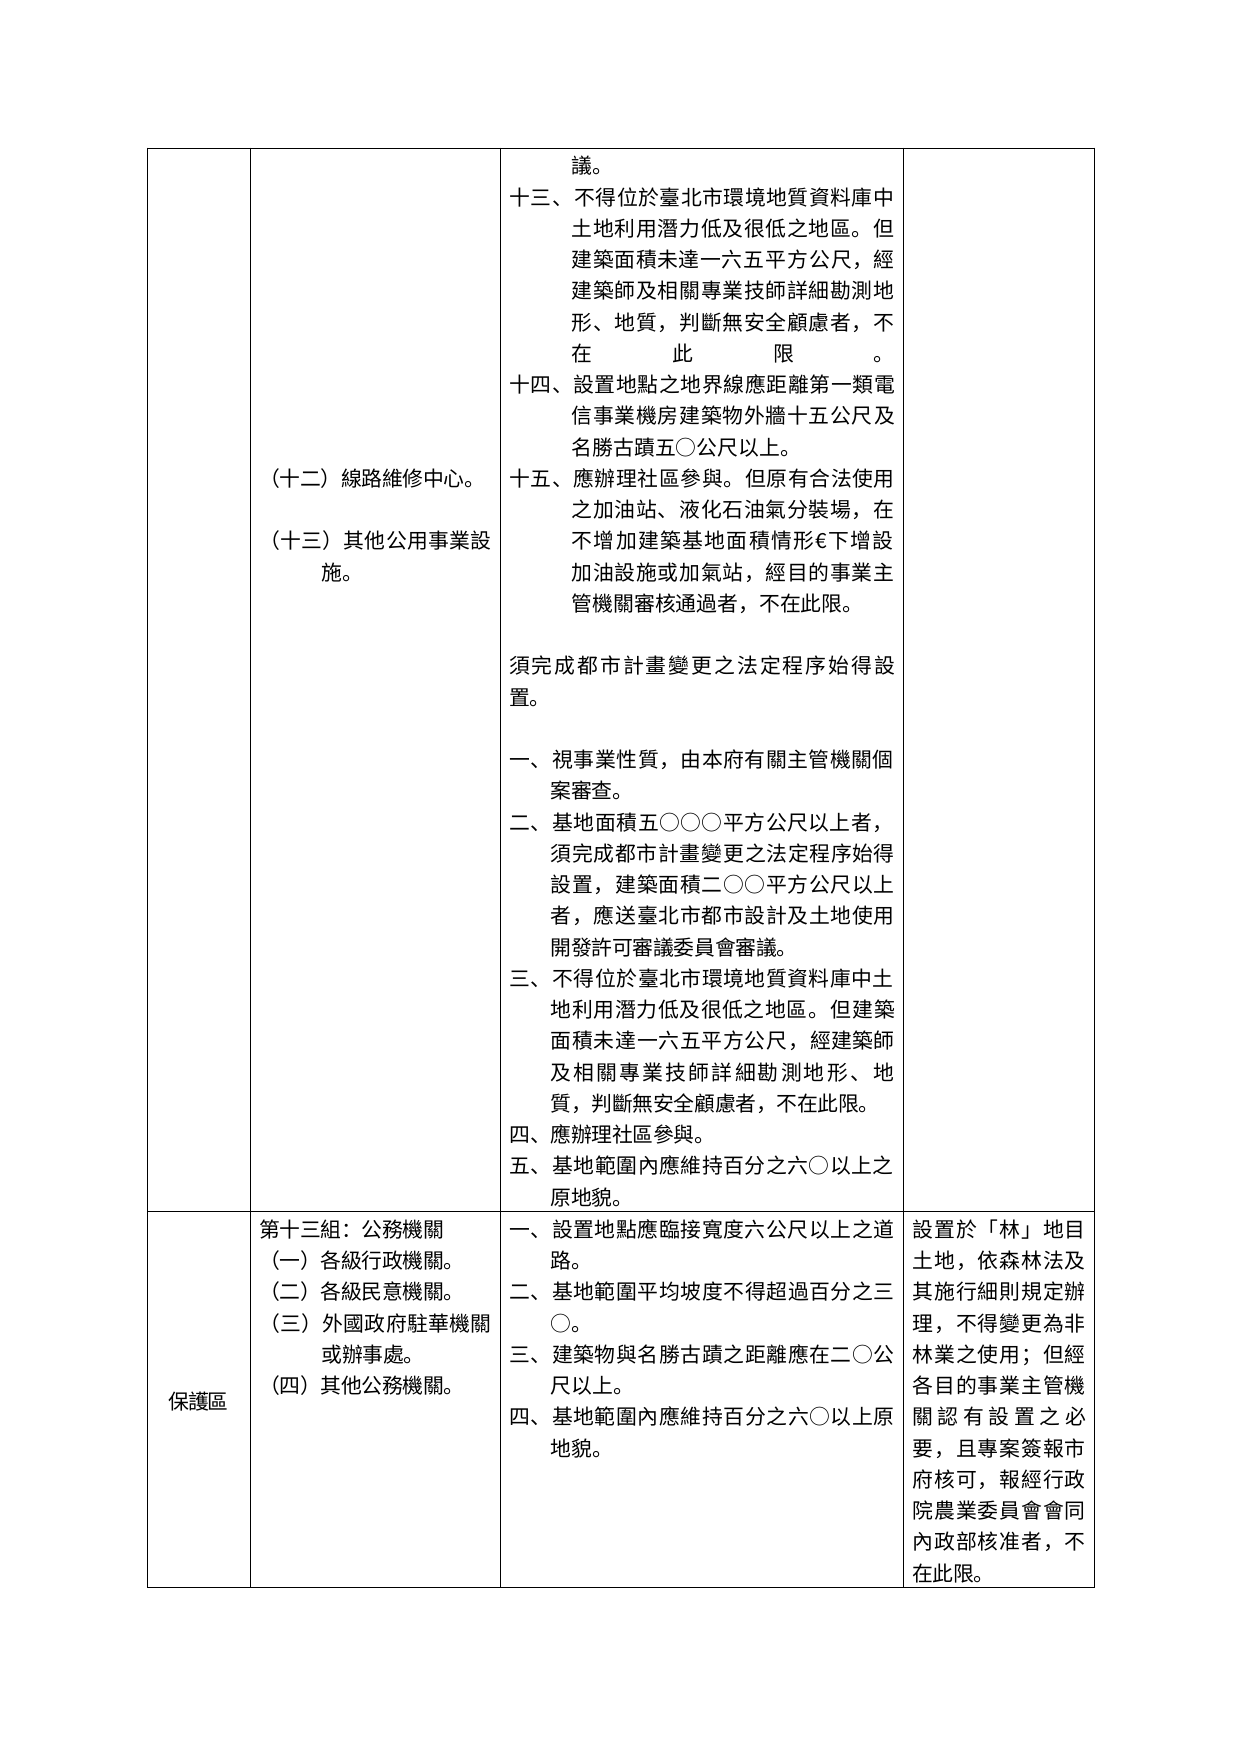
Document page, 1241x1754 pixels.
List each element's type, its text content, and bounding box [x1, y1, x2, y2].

table_cell 第十三組：公務機關 （一）各級行政機關。 （二）各級民意機關。 （三）外國政府駐華機關或辦事處。 （四）其他公務機關。 [251, 1212, 500, 1587]
table_cell 保護區 [148, 1212, 250, 1587]
table_cell （十二）線路維修中心。 （十三）其他公用事業設施。 [251, 149, 500, 1211]
table_cell 設置於「林」地目土地，依森林法及其施行細則規定辦理，不得變更為非林業之使用；但經各目的事業主管機關認有設置之必要，且專案簽報市府核可，報經行政院農業委員會會同內政部核准者，不在此限。 [904, 1212, 1094, 1587]
table_cell [148, 149, 250, 1211]
table_cell [904, 149, 1094, 1211]
table_cell 一、設置地點應臨接寬度六公尺以上之道路。 二、基地範圍平均坡度不得超過百分之三○。 三、建築物與名勝古蹟之距離應在二○公尺以上。 四、基地範圍內應維持百分之六○以上原地貌。 [501, 1212, 903, 1587]
table_cell 議。 十三、不得位於臺北市環境地質資料庫中土地利用潛力低及很低之地區。但建築面積未達一六五平方公尺，經建築師及相關專業技師詳細勘測地形、地質，判斷無安全顧慮者，不在此限。 十四、設置地點之地界線應距離第一類電信事業機房建築物外牆十五公尺及名勝古蹟五○公尺以上。 十五、應辦理社區參與。但原有合法使用之加油站、液化石油氣分裝場，在不增加建築基地面積情形€下增設加油設施或加氣站，經目的事業主管機關審核通過者，不在此限。 須完成都市計畫變更之法定程序始得設置。 一、視事業性質，由本府有關主管機關個案審查。 二、基地面積五○○○平方公尺以上者，須完成都市計畫變更之法定程序始得設置，建築面積二○○平方公尺以上者，應送臺北市都市設計及土地使用開發許可審議委員會審議。 三、不得位於臺北市環境地質資料庫中土地利用潛力低及很低之地區。但建築面積未達一六五平方公尺，經建築師及相關專業技師詳細勘測地形、地質，判斷無安全顧慮者，不在此限。 四、應辦理社區參與。 五、基地範圍內應維持百分之六○以上之原地貌。 [501, 149, 903, 1211]
